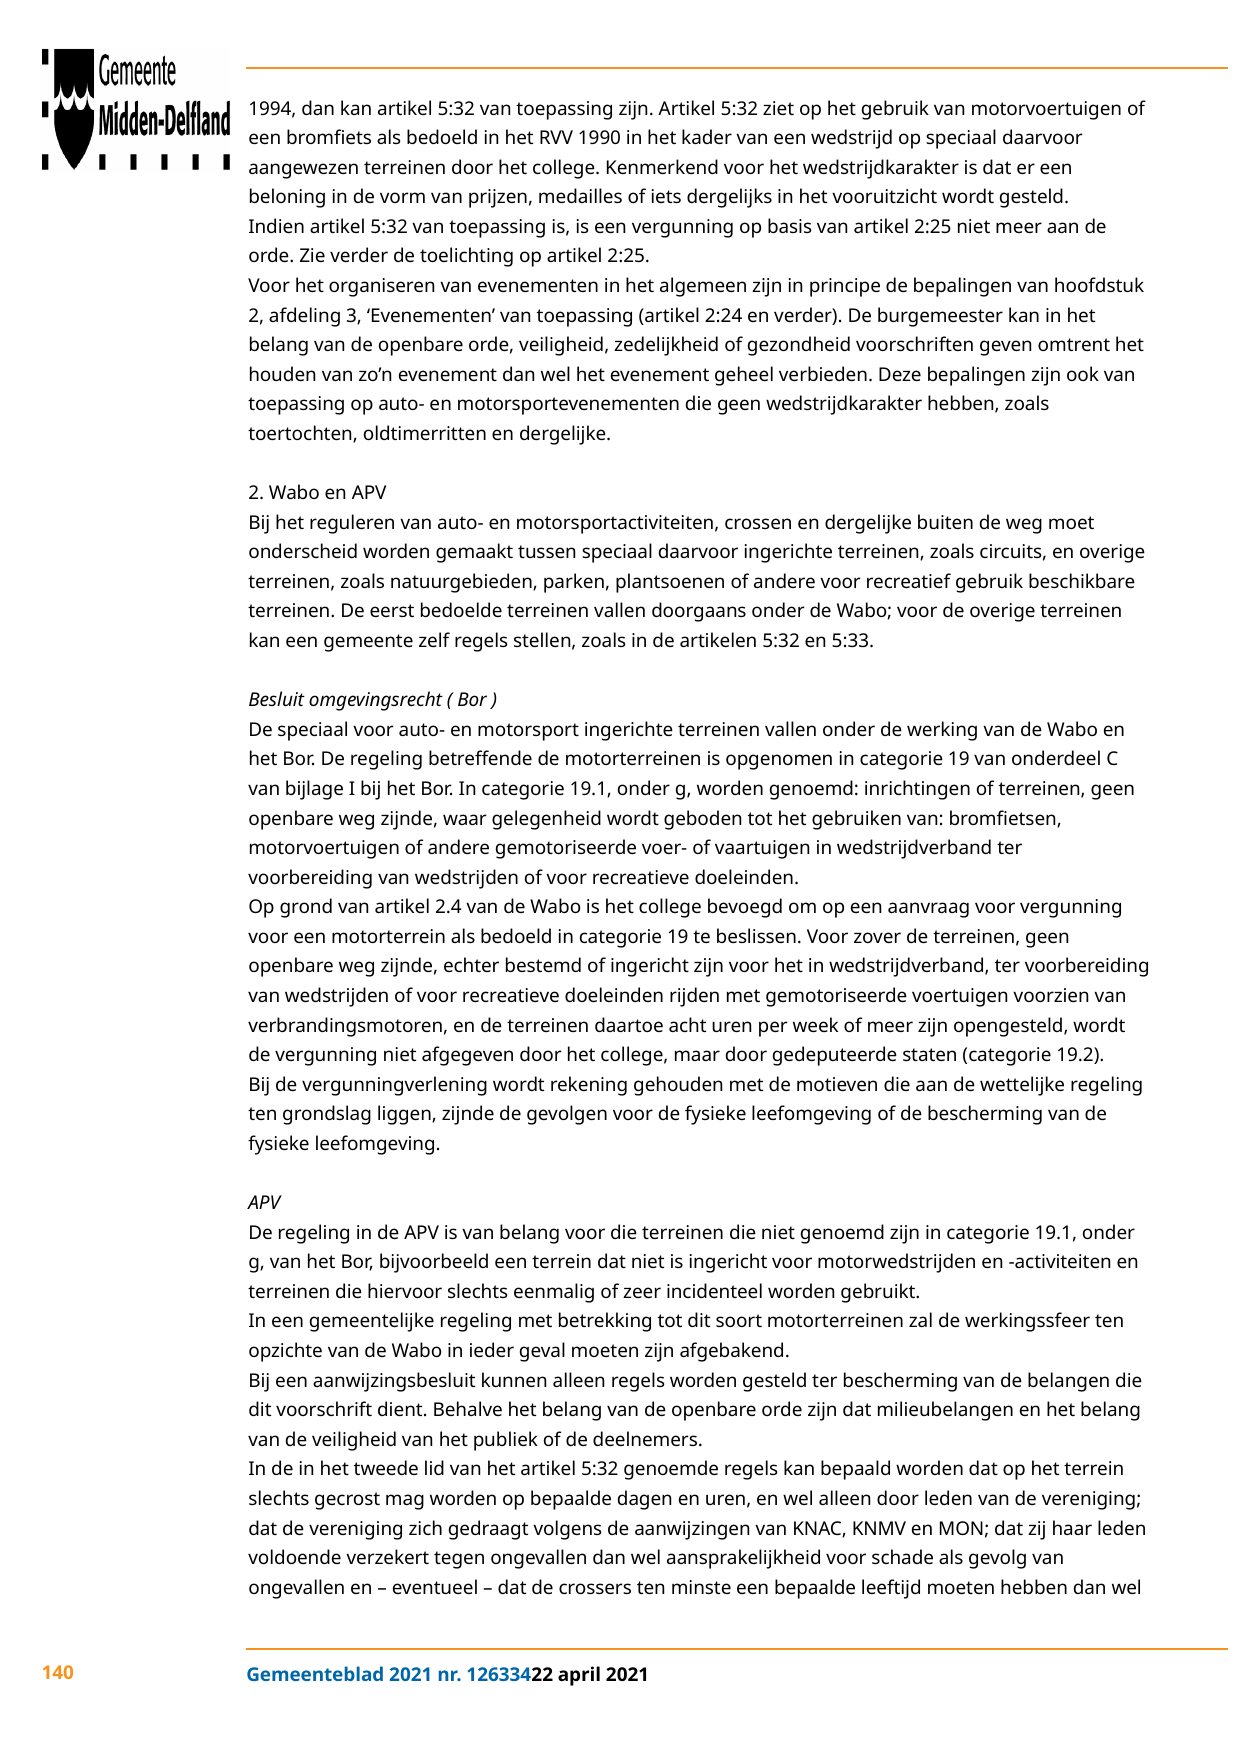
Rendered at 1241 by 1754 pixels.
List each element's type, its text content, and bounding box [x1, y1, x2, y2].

text APV [248, 1189, 1152, 1215]
text Op grond van artikel 2.4 van de Wabo is het college bevoegd om op een aanvraag voor vergunning voor een motorterrein als bedoeld in categorie 19 te beslissen. Voor zover de terreinen, geen openbare weg zijnde, echter bestemd of ingericht zijn voor het in wedstrijdverband, ter voorbereiding van wedstrijden of voor recreatieve doeleinden rijden met gemotoriseerde voertuigen voorzien van verbrandingsmotoren, en de terreinen daartoe acht uren per week of meer zijn opengesteld, wordt de vergunning niet afgegeven door het college, maar door gedeputeerde staten (categorie 19.2). [248, 893, 1152, 1067]
picture [41, 47, 231, 172]
text De speciaal voor auto- en motorsport ingerichte terreinen vallen onder de werking van de Wabo en het Bor. De regeling betreffende de motorterreinen is opgenomen in categorie 19 van onderdeel C van bijlage I bij het Bor. In categorie 19.1, onder g, worden genoemd: inrichtingen of terreinen, geen openbare weg zijnde, waar gelegenheid wordt geboden tot het gebruiken van: bromfietsen, motorvoertuigen of andere gemotoriseerde voer- of vaartuigen in wedstrijdverband ter voorbereiding van wedstrijden of voor recreatieve doeleinden. [248, 716, 1152, 890]
text 1994, dan kan artikel 5:32 van toepassing zijn. Artikel 5:32 ziet op het gebruik van motorvoertuigen of een bromfiets als bedoeld in het RVV 1990 in het kader van een wedstrijd op speciaal daarvoor aangewezen terreinen door het college. Kenmerkend voor het wedstrijdkarakter is dat er een beloning in de vorm van prijzen, medailles of iets dergelijks in het vooruitzicht wordt gesteld. [248, 95, 1152, 209]
text Bij een aanwijzingsbesluit kunnen alleen regels worden gesteld ter bescherming van de belangen die dit voorschrift dient. Behalve het belang van de openbare orde zijn dat milieubelangen en het belang van de veiligheid van het publiek of de deelnemers. [248, 1367, 1152, 1452]
text 2. Wabo en APV [248, 479, 1152, 505]
text Indien artikel 5:32 van toepassing is, is een vergunning op basis van artikel 2:25 niet meer aan de orde. Zie verder de toelichting op artikel 2:25. [248, 213, 1152, 268]
text In de in het tweede lid van het artikel 5:32 genoemde regels kan bepaald worden dat op het terrein slechts gecrost mag worden op bepaalde dagen en uren, en wel alleen door leden van de vereniging; dat de vereniging zich gedraagt volgens de aanwijzingen van KNAC, KNMV en MON; dat zij haar leden voldoende verzekert tegen ongevallen dan wel aansprakelijkheid voor schade als gevolg van ongevallen en – eventueel – dat de crossers ten minste een bepaalde leeftijd moeten hebben dan wel [248, 1456, 1152, 1600]
text In een gemeentelijke regeling met betrekking tot dit soort motorterreinen zal de werkingssfeer ten opzichte van de Wabo in ieder geval moeten zijn afgebakend. [248, 1308, 1152, 1363]
text Voor het organiseren van evenementen in het algemeen zijn in principe de bepalingen van hoofdstuk 2, afdeling 3, ‘Evenementen’ van toepassing (artikel 2:24 en verder). De burgemeester kan in het belang van de openbare orde, veiligheid, zedelijkheid of gezondheid voorschriften geven omtrent het houden van zo’n evenement dan wel het evenement geheel verbieden. Deze bepalingen zijn ook van toepassing op auto- en motorsportevenementen die geen wedstrijdkarakter hebben, zoals toertochten, oldtimerritten en dergelijke. [248, 272, 1152, 446]
text Besluit omgevingsrecht ( Bor ) [248, 686, 1152, 712]
text Bij de vergunningverlening wordt rekening gehouden met de motieven die aan de wettelijke regeling ten grondslag liggen, zijnde de gevolgen voor de fysieke leefomgeving of de bescherming van de fysieke leefomgeving. [248, 1071, 1152, 1156]
text Bij het reguleren van auto- en motorsportactiviteiten, crossen en dergelijke buiten de weg moet onderscheid worden gemaakt tussen speciaal daarvoor ingerichte terreinen, zoals circuits, en overige terreinen, zoals natuurgebieden, parken, plantsoenen of andere voor recreatief gebruik beschikbare terreinen. De eerst bedoelde terreinen vallen doorgaans onder de Wabo; voor de overige terreinen kan een gemeente zelf regels stellen, zoals in de artikelen 5:32 en 5:33. [248, 509, 1152, 653]
text De regeling in de APV is van belang voor die terreinen die niet genoemd zijn in categorie 19.1, onder g, van het Bor, bijvoorbeeld een terrein dat niet is ingericht voor motorwedstrijden en -activiteiten en terreinen die hiervoor slechts eenmalig of zeer incidenteel worden gebruikt. [248, 1219, 1152, 1304]
